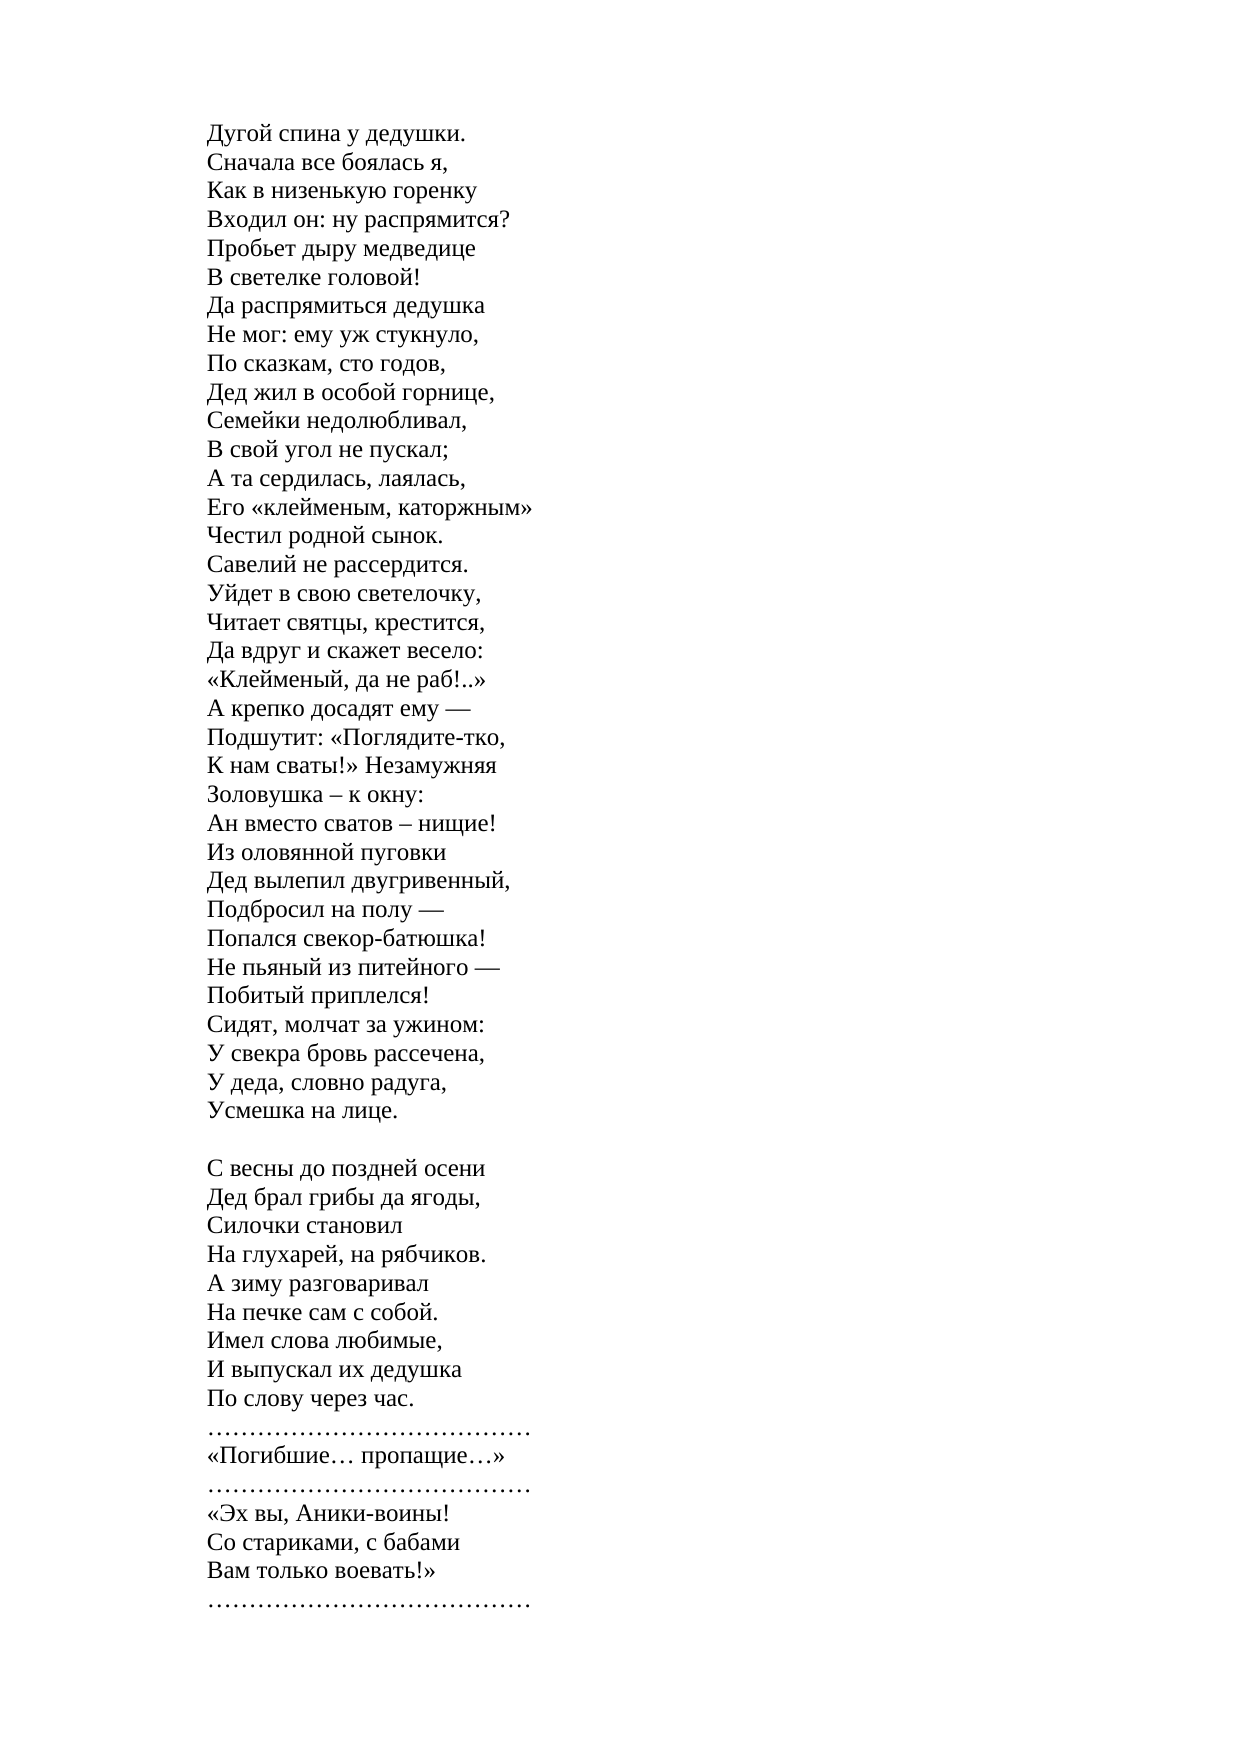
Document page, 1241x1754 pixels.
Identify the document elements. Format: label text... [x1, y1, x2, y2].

text А крепко досадят ему — [148, 693, 1152, 722]
text По слову через час. [148, 1383, 1152, 1412]
text «Погибшие… пропащие…» [148, 1441, 1152, 1469]
text По сказкам, сто годов, [148, 348, 1152, 377]
text Савелий не рассердится. [148, 549, 1152, 578]
text ………………………………… [148, 1469, 1152, 1498]
text А зиму разговаривал [148, 1268, 1152, 1297]
text Золовушка – к окну: [148, 779, 1152, 808]
text Силочки становил [148, 1211, 1152, 1239]
text На печке сам с собой. [148, 1297, 1152, 1326]
text Входил он: ну распрямится? [148, 204, 1152, 233]
text Из оловянной пуговки [148, 837, 1152, 866]
text Попался свекор-батюшка! [148, 923, 1152, 952]
text Имел слова любимые, [148, 1326, 1152, 1354]
text Да вдруг и скажет весело: [148, 636, 1152, 664]
text Не мог: ему уж стукнуло, [148, 319, 1152, 348]
text Подбросил на полу — [148, 894, 1152, 923]
text А та сердилась, лаялась, [148, 463, 1152, 492]
text Уйдет в свою светелочку, [148, 578, 1152, 607]
text Пробьет дыру медведице [148, 233, 1152, 262]
text Дед брал грибы да ягоды, [148, 1182, 1152, 1211]
text Не пьяный из питейного — [148, 952, 1152, 981]
text Сначала все боялась я, [148, 147, 1152, 176]
text ………………………………… [148, 1584, 1152, 1613]
text У свекра бровь рассечена, [148, 1038, 1152, 1067]
text Его «клейменым, каторжным» [148, 492, 1152, 521]
text Ан вместо сватов – нищие! [148, 808, 1152, 837]
text Подшутит: «Поглядите-тко, [148, 722, 1152, 751]
text Дугой спина у дедушки. [148, 118, 1152, 147]
text К нам сваты!» Незамужняя [148, 751, 1152, 779]
text Честил родной сынок. [148, 521, 1152, 549]
text Дед вылепил двугривенный, [148, 866, 1152, 894]
text Со стариками, с бабами [148, 1527, 1152, 1556]
text С весны до поздней осени [148, 1153, 1152, 1182]
text В светелке головой! [148, 262, 1152, 291]
text На глухарей, на рябчиков. [148, 1239, 1152, 1268]
text Читает святцы, крестится, [148, 607, 1152, 636]
text Дед жил в особой горнице, [148, 377, 1152, 406]
text Да распрямиться дедушка [148, 291, 1152, 319]
text Побитый приплелся! [148, 981, 1152, 1009]
text Вам только воевать!» [148, 1556, 1152, 1584]
text ………………………………… [148, 1412, 1152, 1441]
text И выпускал их дедушка [148, 1354, 1152, 1383]
text Сидят, молчат за ужином: [148, 1009, 1152, 1038]
text Как в низенькую горенку [148, 176, 1152, 204]
text У деда, словно радуга, [148, 1067, 1152, 1096]
text В свой угол не пускал; [148, 434, 1152, 463]
text «Эх вы, Аники-воины! [148, 1498, 1152, 1527]
text Усмешка на лице. [148, 1096, 1152, 1124]
text Семейки недолюбливал, [148, 406, 1152, 434]
text «Клейменый, да не раб!..» [148, 664, 1152, 693]
